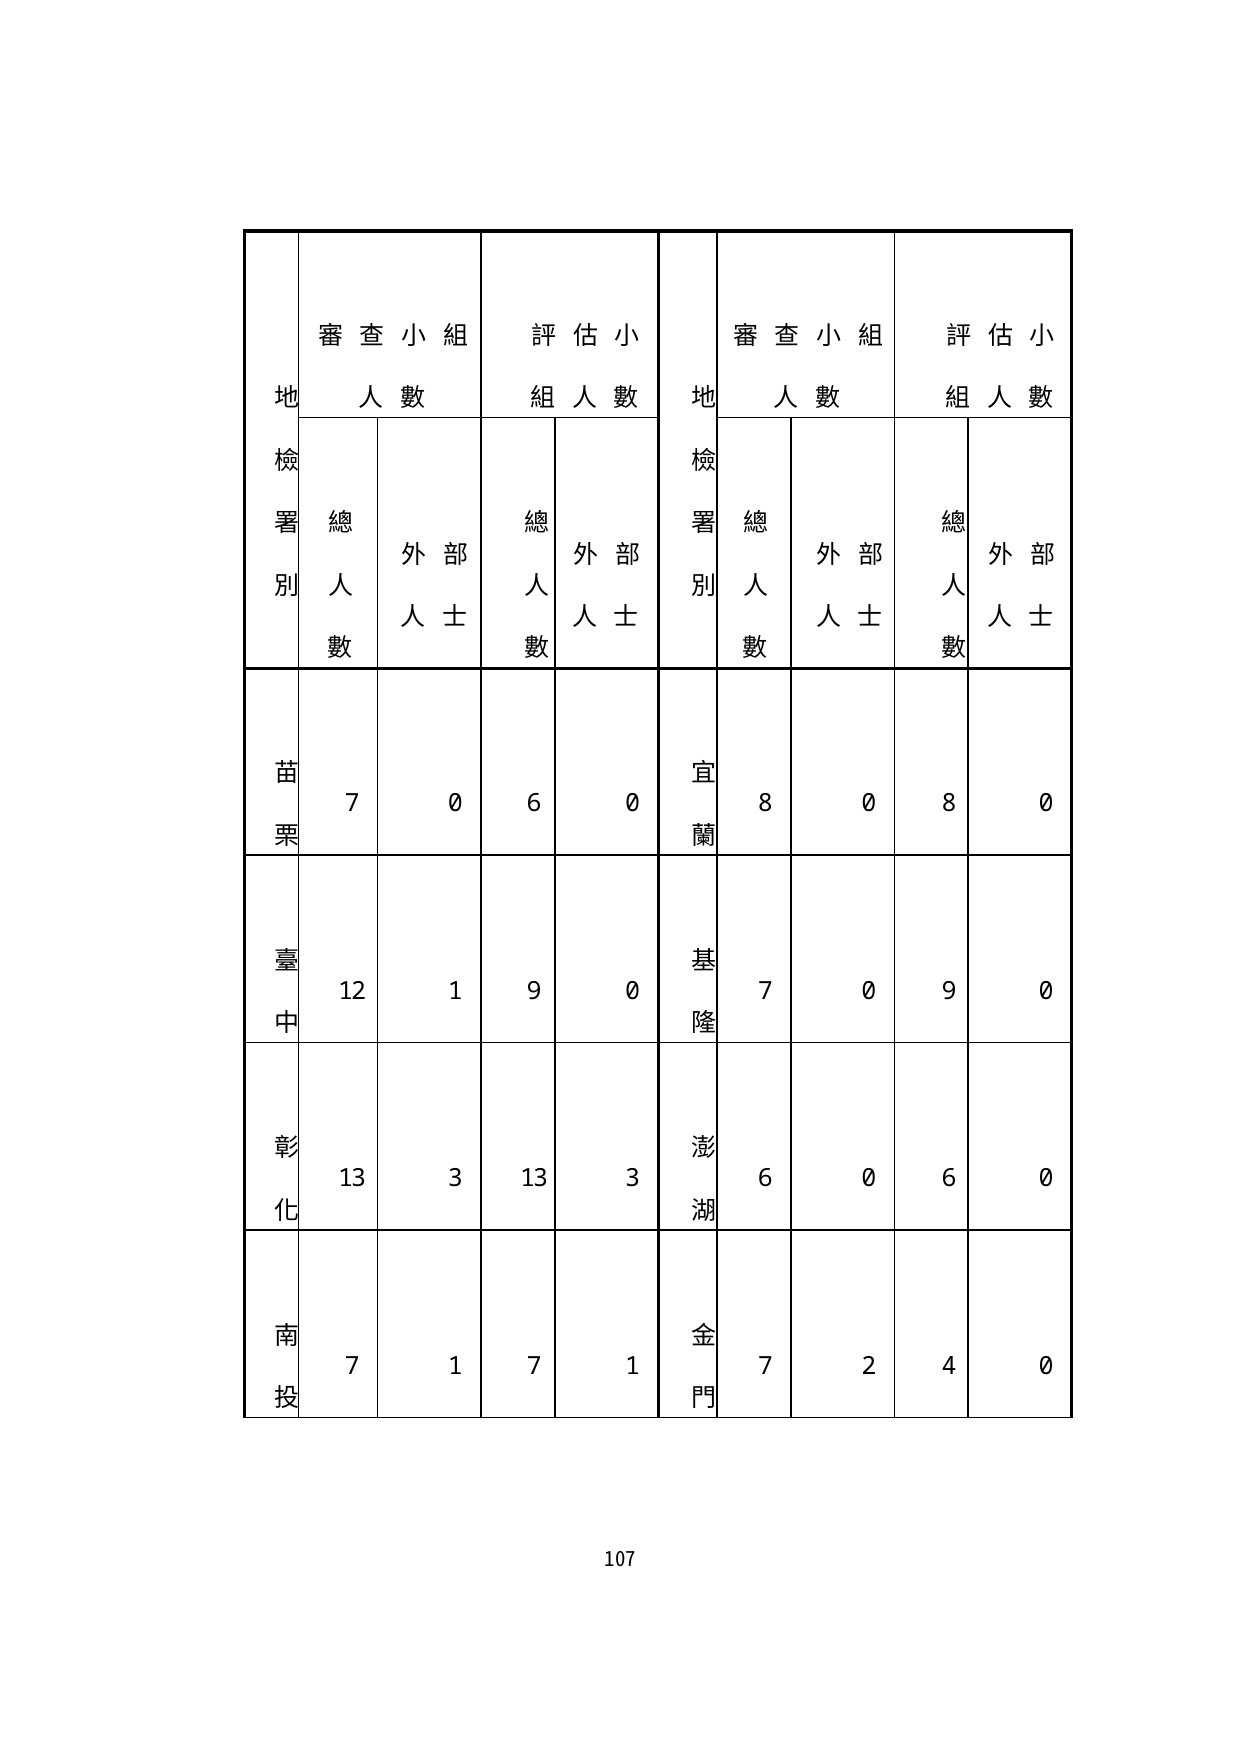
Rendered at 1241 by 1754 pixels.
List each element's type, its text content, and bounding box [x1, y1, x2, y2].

table_cell 0 [969, 1231, 1070, 1417]
table_cell 6 [895, 1043, 967, 1229]
table_header 審查小組人數 [299, 233, 480, 417]
table_cell 彰化 [246, 1043, 298, 1229]
table_cell 0 [969, 856, 1070, 1042]
table_cell 0 [792, 1043, 894, 1229]
table_header 地檢署別 [246, 233, 298, 667]
table_cell 8 [895, 670, 967, 854]
table_cell 6 [482, 670, 554, 854]
table_cell 外部人士 [792, 418, 894, 667]
table_cell 1 [378, 856, 480, 1042]
table_cell 1 [556, 1231, 657, 1417]
table_cell 0 [556, 856, 657, 1042]
table_cell 1 [378, 1231, 480, 1417]
table_cell 13 [299, 1043, 377, 1229]
table_cell 7 [299, 1231, 377, 1417]
table_cell 宜蘭 [660, 670, 716, 854]
table_cell 0 [378, 670, 480, 854]
table_cell 總人數 [299, 418, 377, 667]
table_cell 7 [718, 1231, 790, 1417]
table_cell 0 [556, 670, 657, 854]
table_cell 外部人士 [969, 418, 1070, 667]
table_cell 苗栗 [246, 670, 298, 854]
table_cell 9 [895, 856, 967, 1042]
table_cell 7 [299, 670, 377, 854]
table_cell 0 [792, 670, 894, 854]
table_cell 3 [378, 1043, 480, 1229]
table_cell 基隆 [660, 856, 716, 1042]
table_cell 4 [895, 1231, 967, 1417]
table_cell 臺中 [246, 856, 298, 1042]
table_header 評估小組人數 [895, 233, 1070, 417]
table_cell 7 [482, 1231, 554, 1417]
table_cell 0 [969, 1043, 1070, 1229]
table_cell 12 [299, 856, 377, 1042]
table_cell 7 [718, 856, 790, 1042]
table_cell 澎湖 [660, 1043, 716, 1229]
table_cell 總人數 [895, 418, 967, 667]
table_cell 金門 [660, 1231, 716, 1417]
table_cell 8 [718, 670, 790, 854]
table_cell 2 [792, 1231, 894, 1417]
table_cell 0 [792, 856, 894, 1042]
table_cell 13 [482, 1043, 554, 1229]
table_cell 南投 [246, 1231, 298, 1417]
table_cell 0 [969, 670, 1070, 854]
table_cell 9 [482, 856, 554, 1042]
table_header 審查小組人數 [718, 233, 894, 417]
table_header 評估小組人數 [482, 233, 657, 417]
table_cell 外部人士 [378, 418, 480, 667]
table_header 地檢署別 [660, 233, 716, 667]
table_cell 6 [718, 1043, 790, 1229]
table_cell 總人數 [482, 418, 554, 667]
table_cell 3 [556, 1043, 657, 1229]
table_cell 外部人士 [556, 418, 657, 667]
table_cell 總人數 [718, 418, 790, 667]
